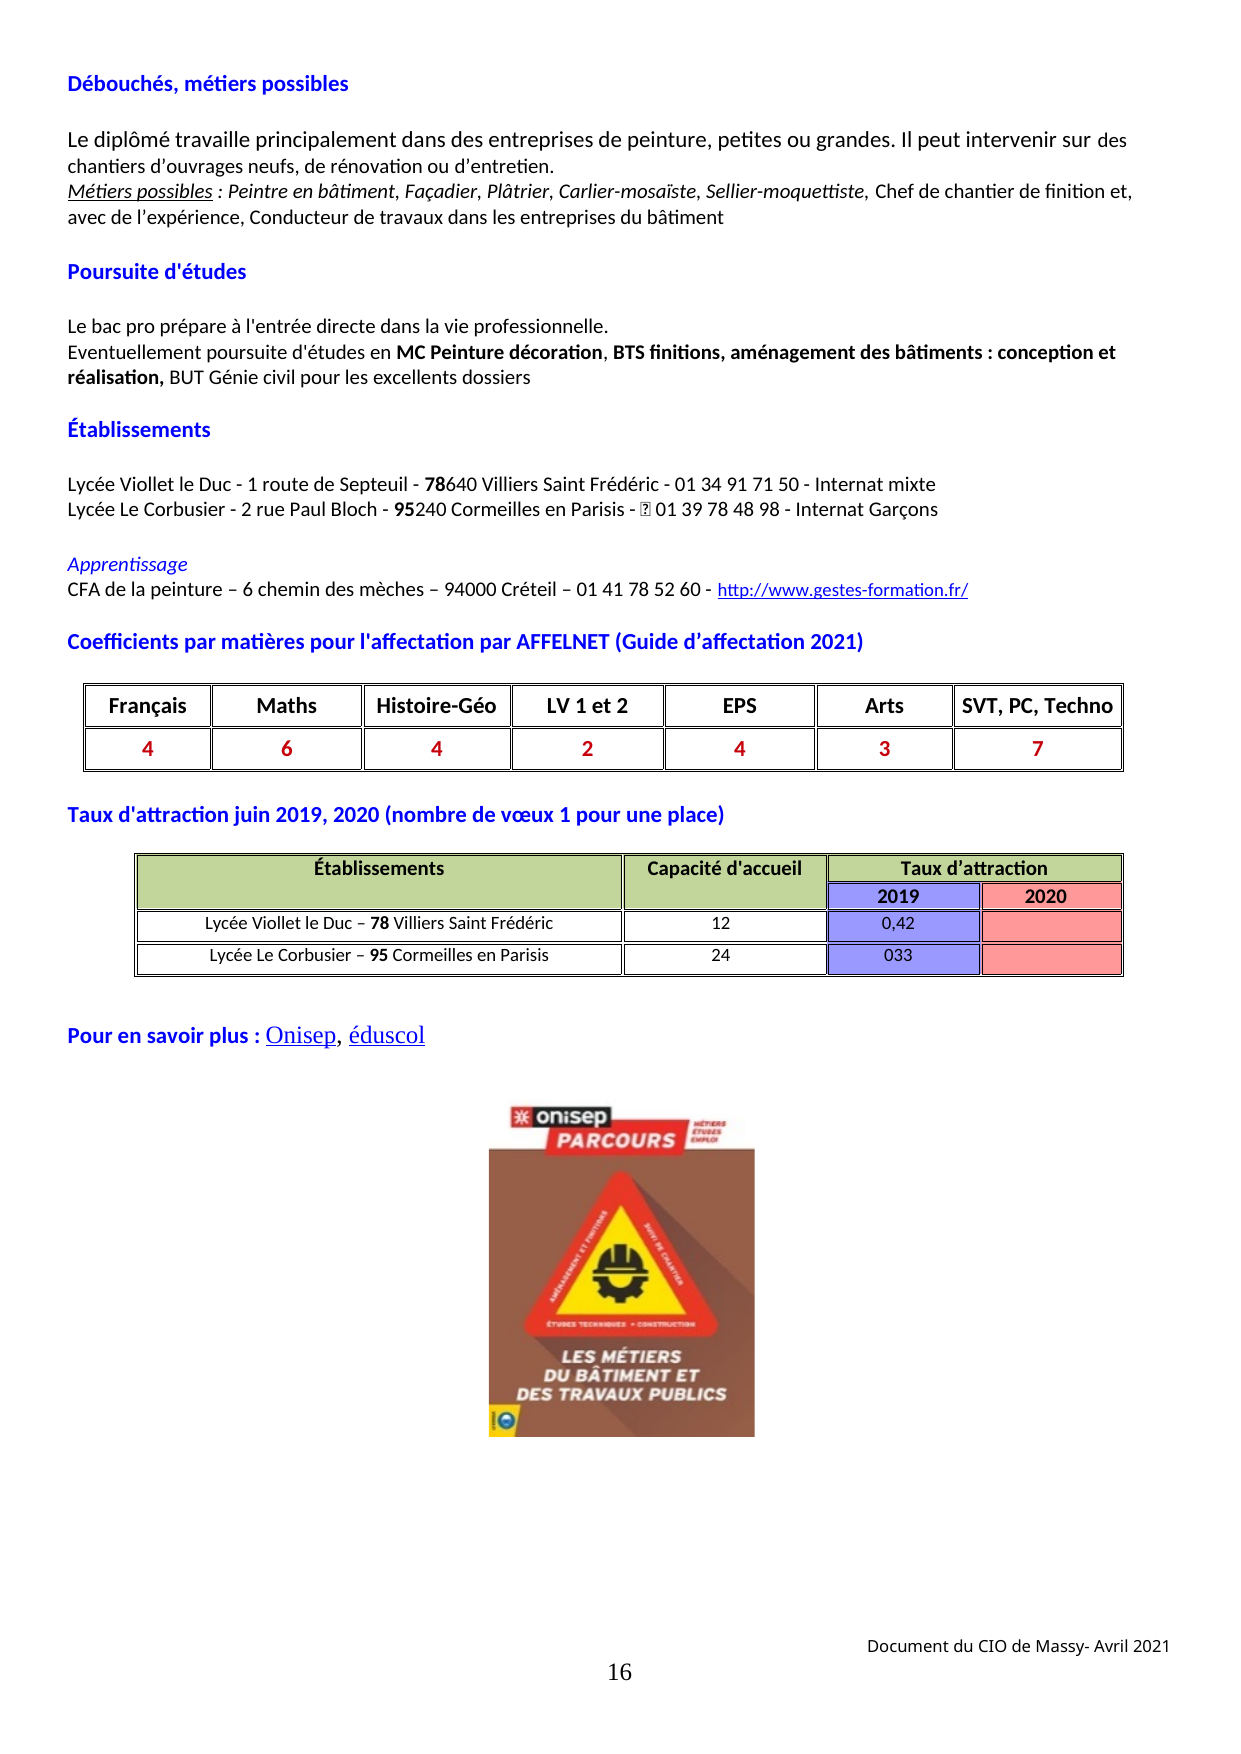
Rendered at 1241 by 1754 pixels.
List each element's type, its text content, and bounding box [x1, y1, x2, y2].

table_cell Lycée Viollet le Duc – 78 Villiers Saint Frédéric [138, 912, 621, 941]
picture [488, 1099, 755, 1437]
table_cell [983, 912, 1121, 941]
table_cell 2020 [983, 884, 1121, 908]
text Métiers possibles : Peintre en bâtiment, Façadier, Plâtrier, Carlier-mosaïste, Sellier-moquettiste, Chef de chantier de finition et, avec de l’expérience, Conducteur de travaux dans les entreprises du bâtiment [67, 178, 1171, 229]
table_header EPS [666, 686, 814, 726]
table_header Histoire-Géo [365, 686, 510, 726]
table_cell [983, 945, 1121, 974]
table_header Arts [818, 686, 952, 726]
text Lycée Viollet le Duc - 1 route de Septeuil - 78640 Villiers Saint Frédéric - 01 34 91 71 50 - Internat mixte [67, 471, 1171, 497]
table_cell 7 [955, 729, 1121, 769]
table_header Français [86, 686, 210, 726]
table_cell 24 [625, 945, 826, 974]
table_header LV 1 et 2 [513, 686, 663, 726]
subtitle Coefficients par matières pour l'affectation par AFFELNET (Guide d’affectation 2021) [67, 627, 1171, 655]
subtitle Apprentissage [67, 551, 1171, 576]
text CFA de la peinture – 6 chemin des mèches – 94000 Créteil – 01 41 78 52 60 - http://www.gestes-formation.fr/ [67, 576, 1171, 602]
text Le bac pro prépare à l'entrée directe dans la vie professionnelle. [67, 313, 1171, 339]
subtitle Débouchés, métiers possibles [67, 69, 1171, 97]
table_header Capacité d'accueil [625, 856, 826, 908]
table_cell 4 [666, 729, 814, 769]
list Le diplômé travaille principalement dans des entreprises de peinture, petites ou grandes. Il peut intervenir sur des chantiers d’ouvrages neufs, de rénovation ou d’entretien. [67, 125, 1148, 178]
table_cell 4 [365, 729, 510, 769]
table_cell 0,42 [829, 912, 979, 941]
subtitle Pour en savoir plus : Onisep, éduscol [67, 1020, 1171, 1049]
table_header Maths [213, 686, 361, 726]
table_cell 3 [818, 729, 952, 769]
table_cell 2 [513, 729, 663, 769]
subtitle Établissements [67, 415, 1171, 443]
table_header Établissements [138, 856, 621, 908]
text Taux d'attraction juin 2019, 2020 (nombre de vœux 1 pour une place) [67, 800, 1171, 828]
table_header SVT, PC, Techno [955, 686, 1121, 726]
table_cell 4 [86, 729, 210, 769]
text Poursuite d'études [67, 257, 1171, 285]
text Lycée Le Corbusier - 2 rue Paul Bloch - 95240 Cormeilles en Parisis -  01 39 78 48 98 - Internat Garçons [67, 497, 1171, 551]
table_cell 2019 [829, 884, 979, 908]
text Eventuellement poursuite d'études en MC Peinture décoration, BTS finitions, aménagement des bâtiments : conception et réalisation, BUT Génie civil pour les excellents dossiers [67, 339, 1171, 390]
table_cell 12 [625, 912, 826, 941]
table_cell Lycée Le Corbusier – 95 Cormeilles en Parisis [138, 945, 621, 974]
table_cell 6 [213, 729, 361, 769]
table_header Taux d’attraction [829, 856, 1121, 881]
table_cell 033 [829, 945, 979, 974]
